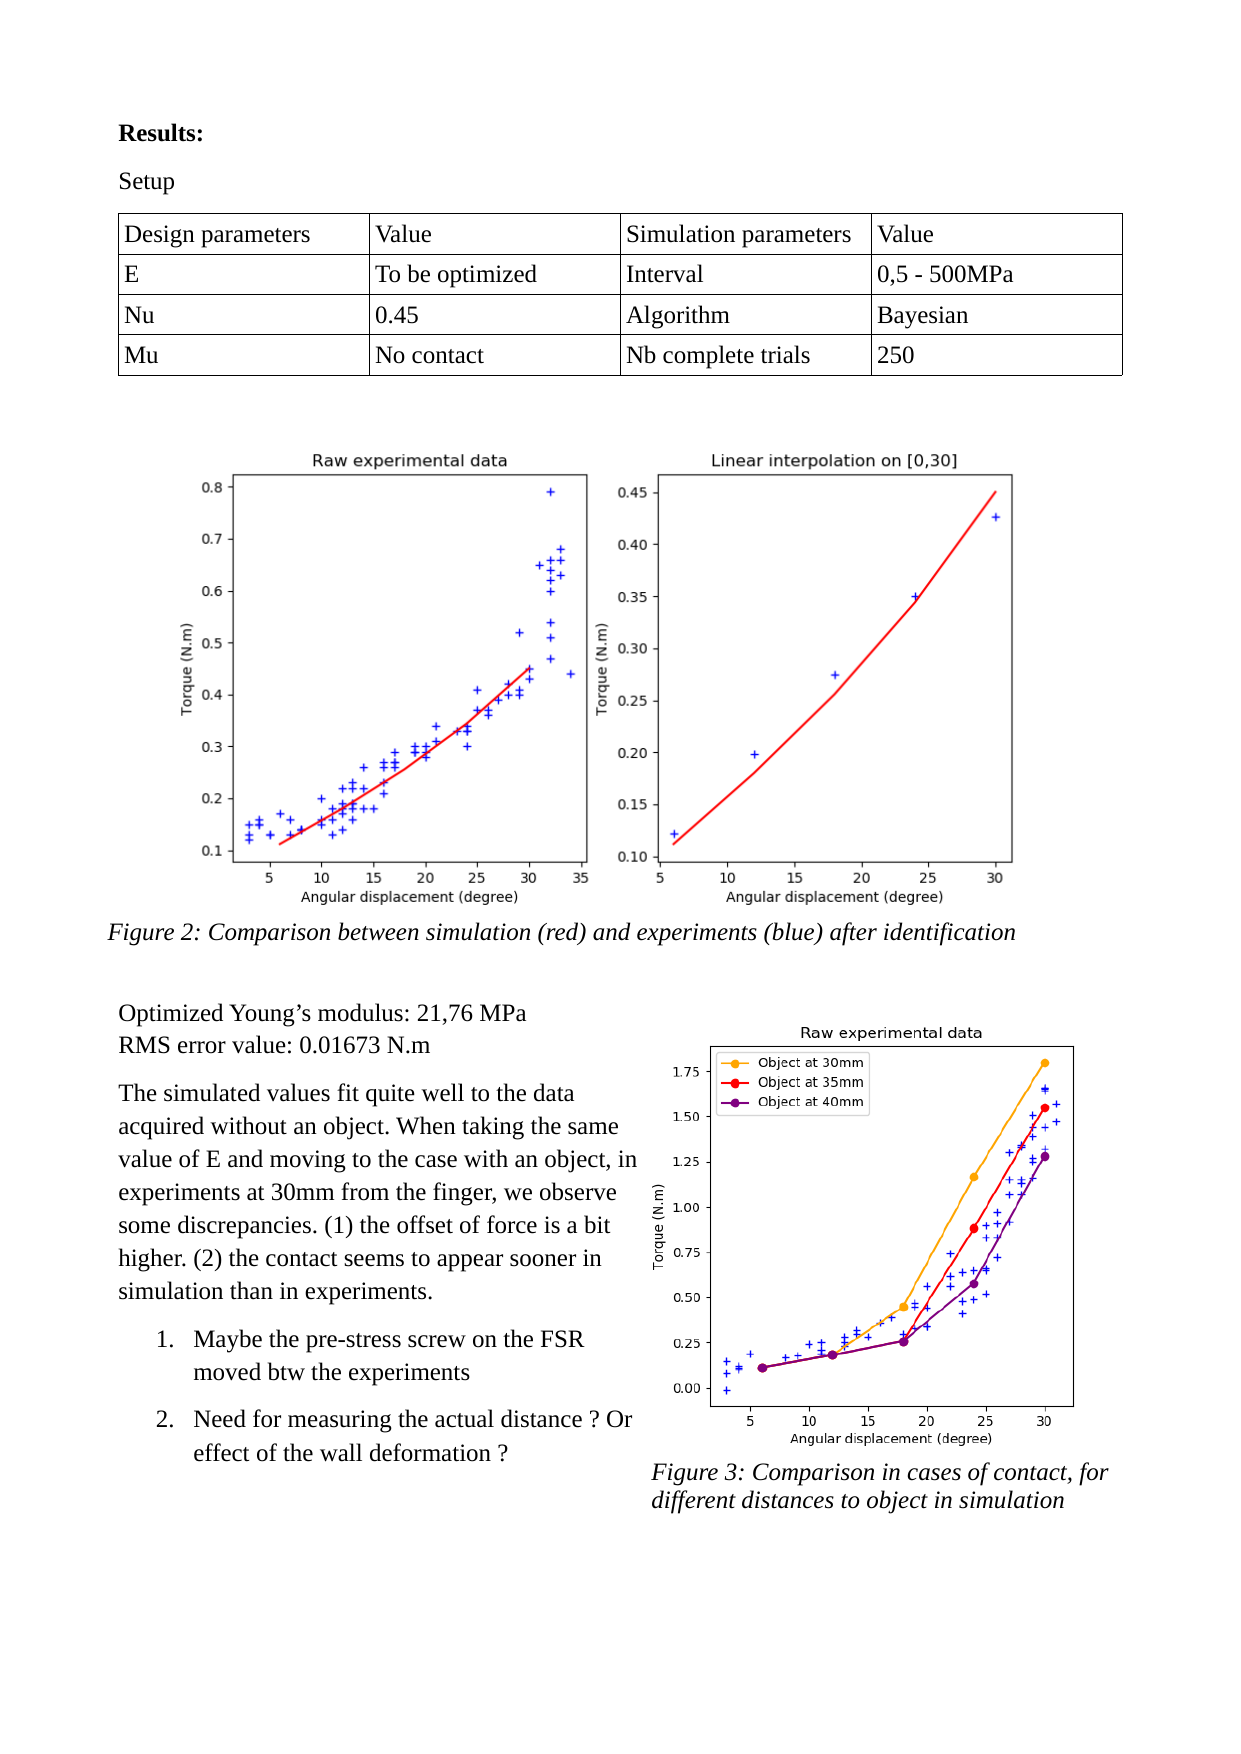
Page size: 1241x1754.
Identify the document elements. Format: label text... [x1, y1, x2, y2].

table_header Design parameters [119, 214, 369, 254]
table_cell 0.45 [370, 295, 620, 334]
picture [651, 989, 1119, 1457]
list Need for measuring the actual distance ? Or effect of the wall deformation ? [156, 1404, 651, 1466]
table_cell 0,5 - 500MPa [872, 255, 1122, 294]
table_cell To be optimized [370, 255, 620, 294]
table_cell Nu [119, 295, 369, 334]
table_cell E [119, 255, 369, 294]
text Figure 2: Comparison between simulation (red) and experiments (blue) after identification [107, 917, 1111, 946]
table_header Value [872, 214, 1122, 254]
table_cell Nb complete trials [621, 335, 871, 374]
list Maybe the pre-stress screw on the FSR moved btw the experiments [156, 1324, 651, 1386]
table_cell Mu [119, 335, 369, 374]
table_cell No contact [370, 335, 620, 374]
text Results: [118, 118, 1122, 147]
text Setup [118, 166, 1122, 194]
text Optimized Young’s modulus: 21,76 MPa RMS error value: 0.01673 N.m [118, 998, 651, 1059]
table_header Simulation parameters [621, 214, 871, 254]
table_cell Interval [621, 255, 871, 294]
picture [107, 415, 1112, 917]
text The simulated values fit quite well to the data acquired without an object. When taking the same value of E and moving to the case with an object, in experiments at 30mm from the finger, we observe some discrepancies. (1) the offset of force is a bit higher. (2) the contact seems to appear sooner in simulation than in experiments. [118, 1078, 651, 1305]
table_cell 250 [872, 335, 1122, 374]
table_cell Bayesian [872, 295, 1122, 334]
table_header Value [370, 214, 620, 254]
text Figure 3: Comparison in cases of contact, for different distances to object in simulation [651, 1457, 1118, 1514]
table_cell Algorithm [621, 295, 871, 334]
